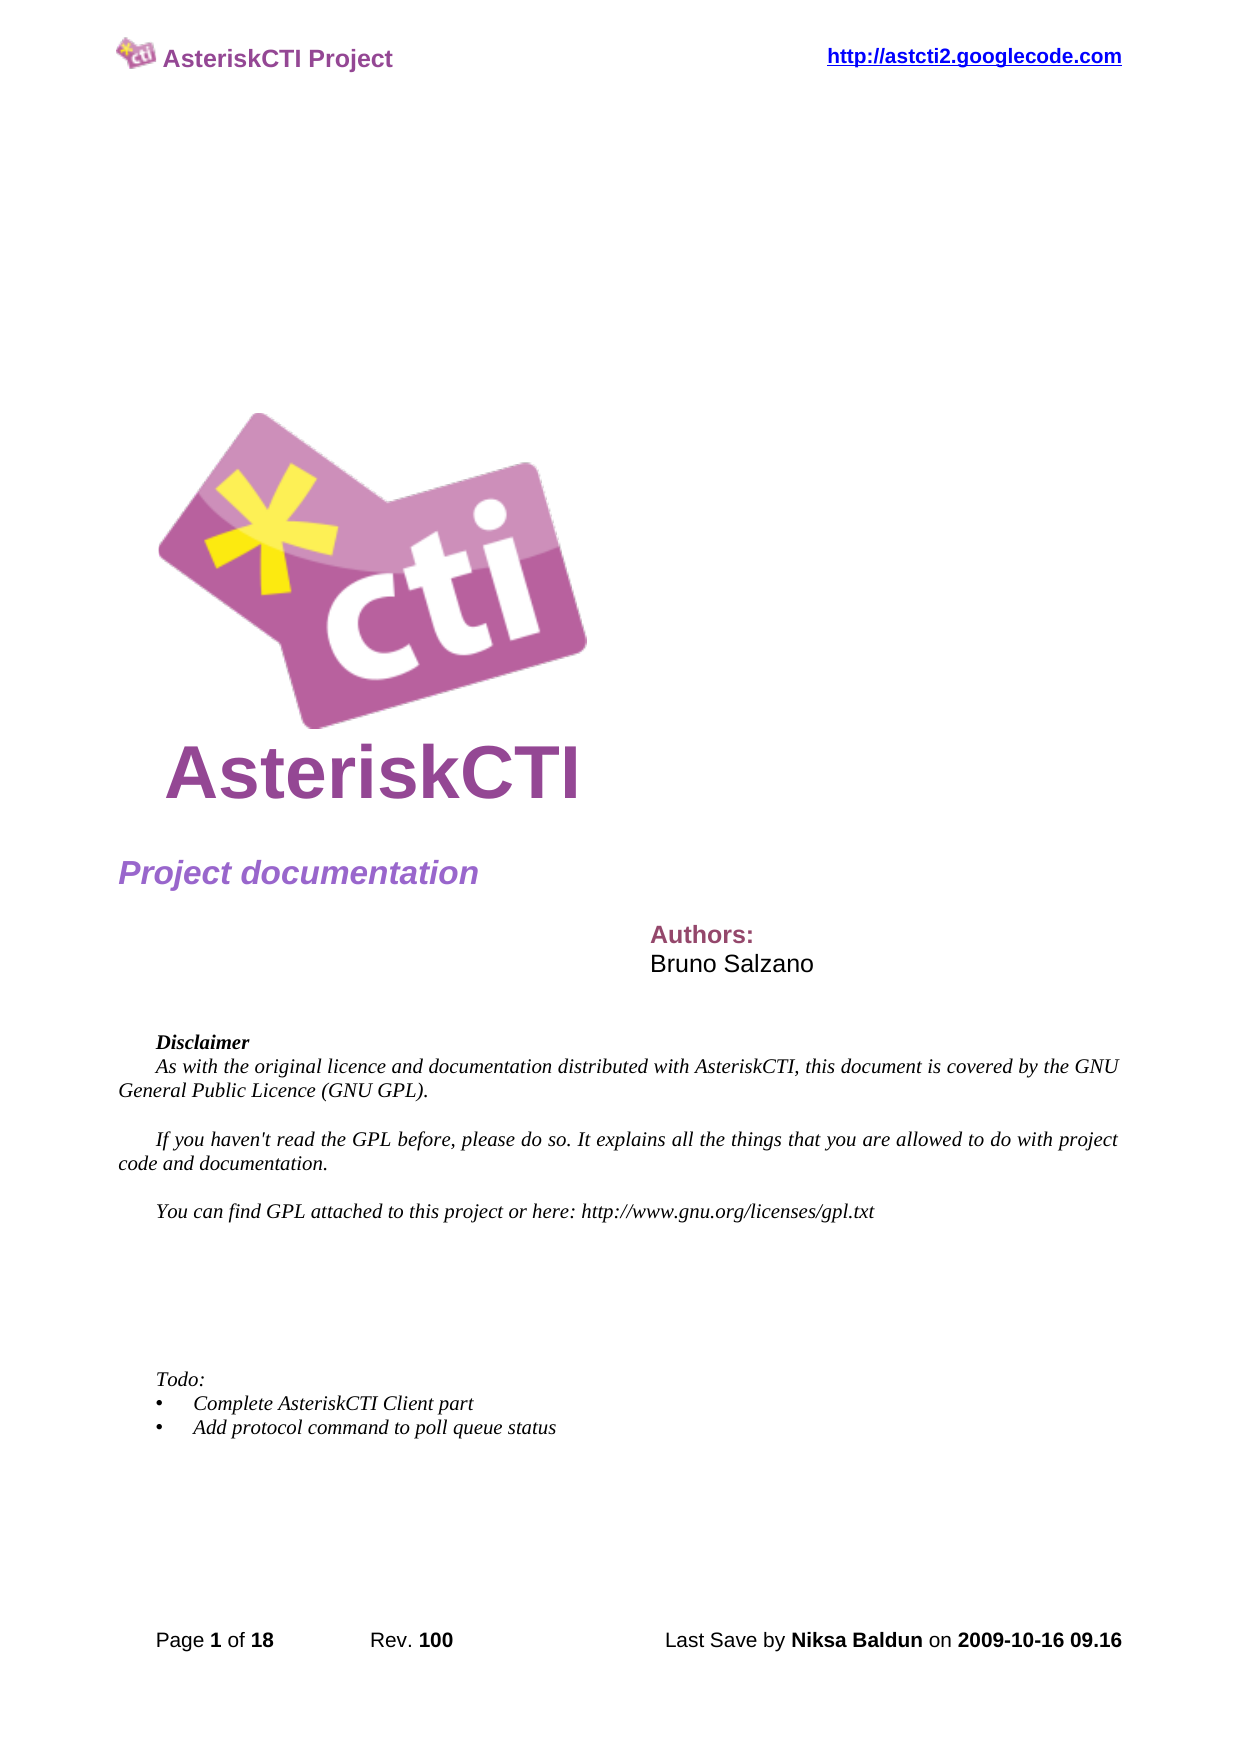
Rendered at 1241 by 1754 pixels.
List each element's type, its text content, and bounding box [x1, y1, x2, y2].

table_header AsteriskCTI Project documentation [107, 413, 639, 977]
list Complete AsteriskCTI Client part [156, 1391, 1122, 1415]
text As with the original licence and documentation distributed with AsteriskCTI, this document is covered by the GNU General Public Licence (GNU GPL). [118, 1054, 1122, 1102]
text Todo: [118, 1367, 1122, 1391]
picture [158, 413, 587, 729]
text If you haven't read the GPL before, please do so. It explains all the things that you are allowed to do with project code and documentation. [118, 1127, 1122, 1175]
table_header Authors: Bruno Salzano [639, 413, 1148, 977]
text You can find GPL attached to this project or here: http://www.gnu.org/licenses/gpl.txt [118, 1199, 1122, 1223]
text Disclaimer [118, 1030, 1122, 1054]
picture [116, 34, 157, 74]
list Add protocol command to poll queue status [156, 1415, 1122, 1439]
